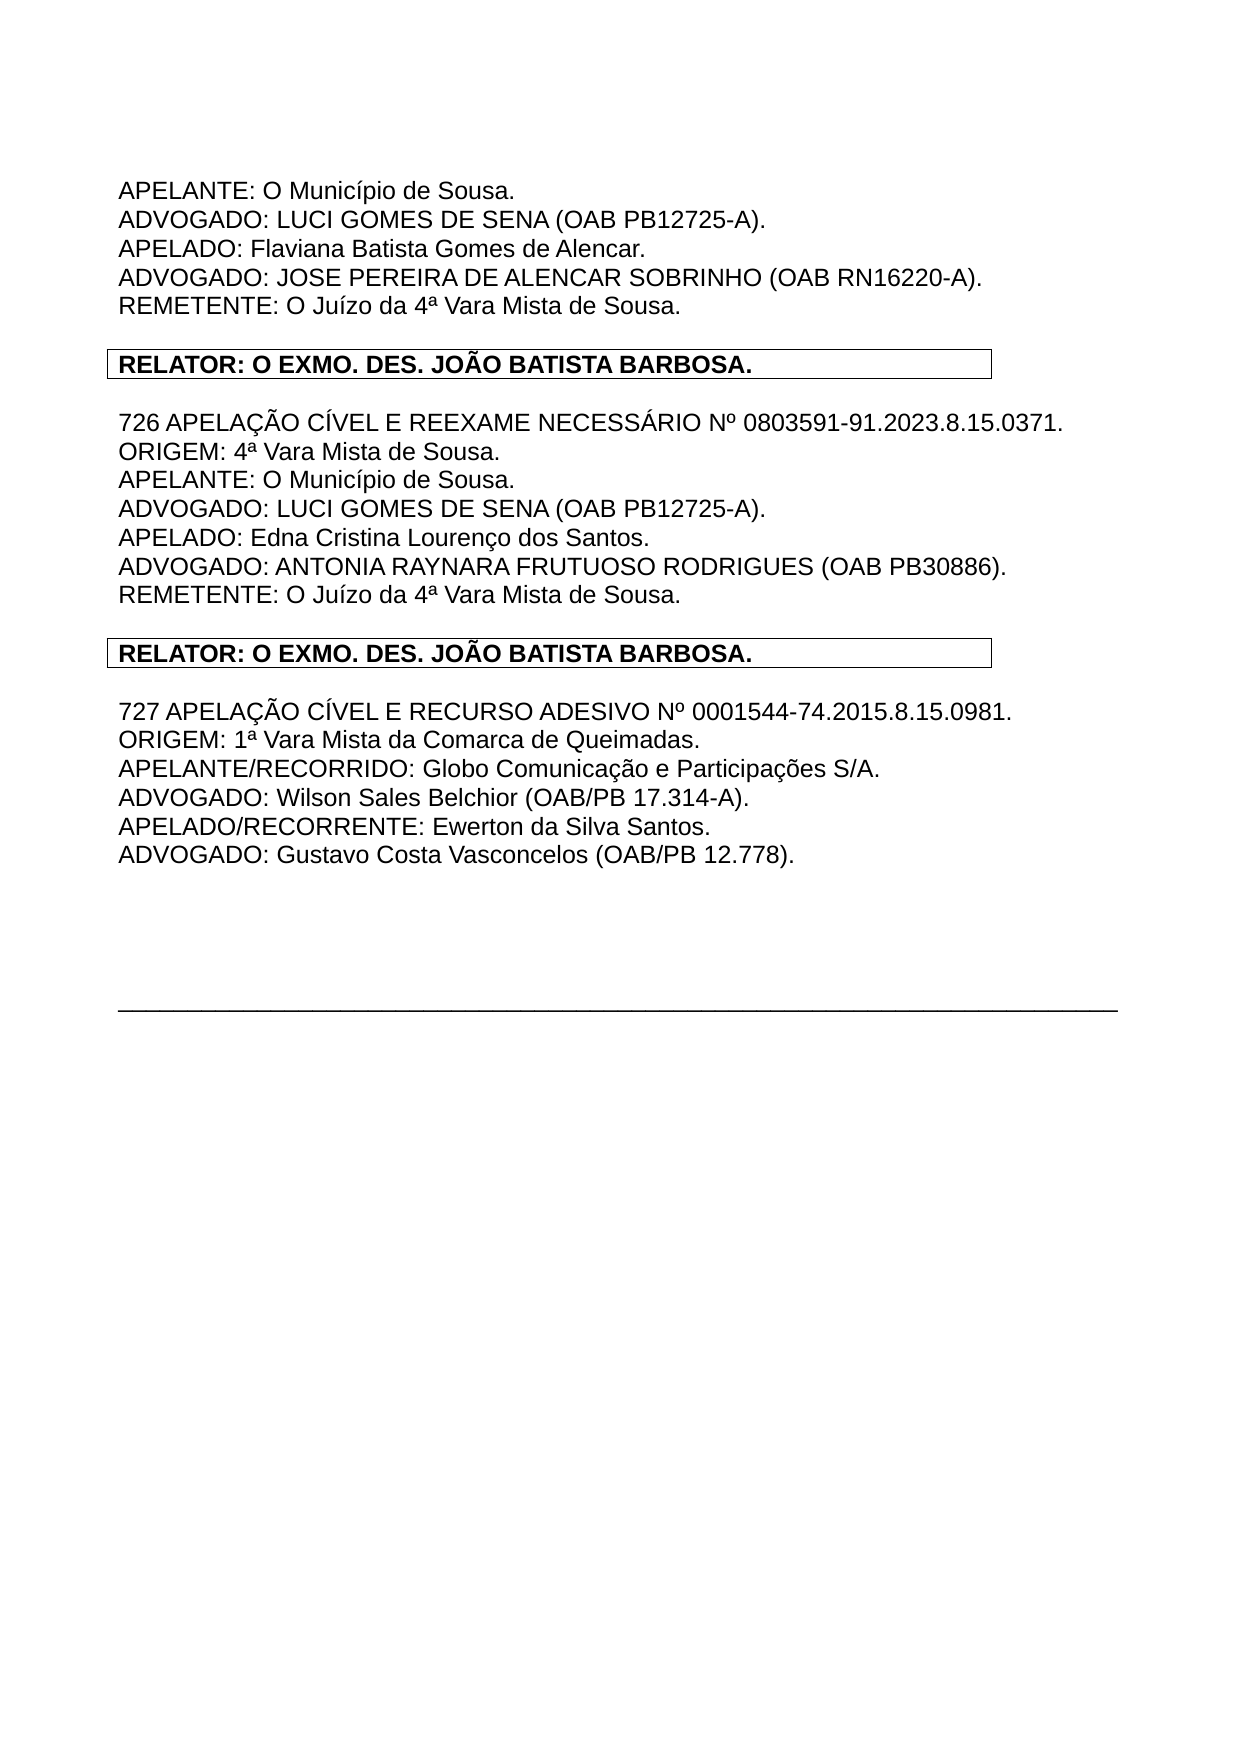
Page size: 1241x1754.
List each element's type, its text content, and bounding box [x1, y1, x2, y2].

table_header RELATOR: O EXMO. DES. JOÃO BATISTA BARBOSA. [108, 639, 991, 667]
text APELANTE: O Município de Sousa. [118, 465, 1122, 494]
text 727 APELAÇÃO CÍVEL E RECURSO ADESIVO Nº 0001544-74.2015.8.15.0981. [118, 697, 1122, 726]
text 726 APELAÇÃO CÍVEL E REEXAME NECESSÁRIO Nº 0803591-91.2023.8.15.0371. [118, 408, 1122, 437]
table_header RELATOR: O EXMO. DES. JOÃO BATISTA BARBOSA. [108, 350, 991, 378]
text APELADO/RECORRENTE: Ewerton da Silva Santos. [118, 812, 1122, 841]
text REMETENTE: O Juízo da 4ª Vara Mista de Sousa. [118, 580, 1122, 609]
text APELADO: Flaviana Batista Gomes de Alencar. [118, 234, 1122, 263]
text APELANTE/RECORRIDO: Globo Comunicação e Participações S/A. [118, 754, 1122, 783]
text ADVOGADO: ANTONIA RAYNARA FRUTUOSO RODRIGUES (OAB PB30886). [118, 552, 1122, 580]
text ADVOGADO: LUCI GOMES DE SENA (OAB PB12725-A). [118, 205, 1122, 234]
text ADVOGADO: Wilson Sales Belchior (OAB/PB 17.314-A). [118, 783, 1122, 812]
text ORIGEM: 1ª Vara Mista da Comarca de Queimadas. [118, 726, 1122, 754]
text ORIGEM: 4ª Vara Mista de Sousa. [118, 437, 1122, 465]
text REMETENTE: O Juízo da 4ª Vara Mista de Sousa. [118, 291, 1122, 320]
text APELANTE: O Município de Sousa. [118, 176, 1122, 205]
text ADVOGADO: JOSE PEREIRA DE ALENCAR SOBRINHO (OAB RN16220-A). [118, 263, 1122, 291]
text APELADO: Edna Cristina Lourenço dos Santos. [118, 523, 1122, 552]
text ________________________________________________________________________ [118, 984, 1122, 1013]
text ADVOGADO: Gustavo Costa Vasconcelos (OAB/PB 12.778). [118, 841, 1122, 869]
text ADVOGADO: LUCI GOMES DE SENA (OAB PB12725-A). [118, 494, 1122, 523]
